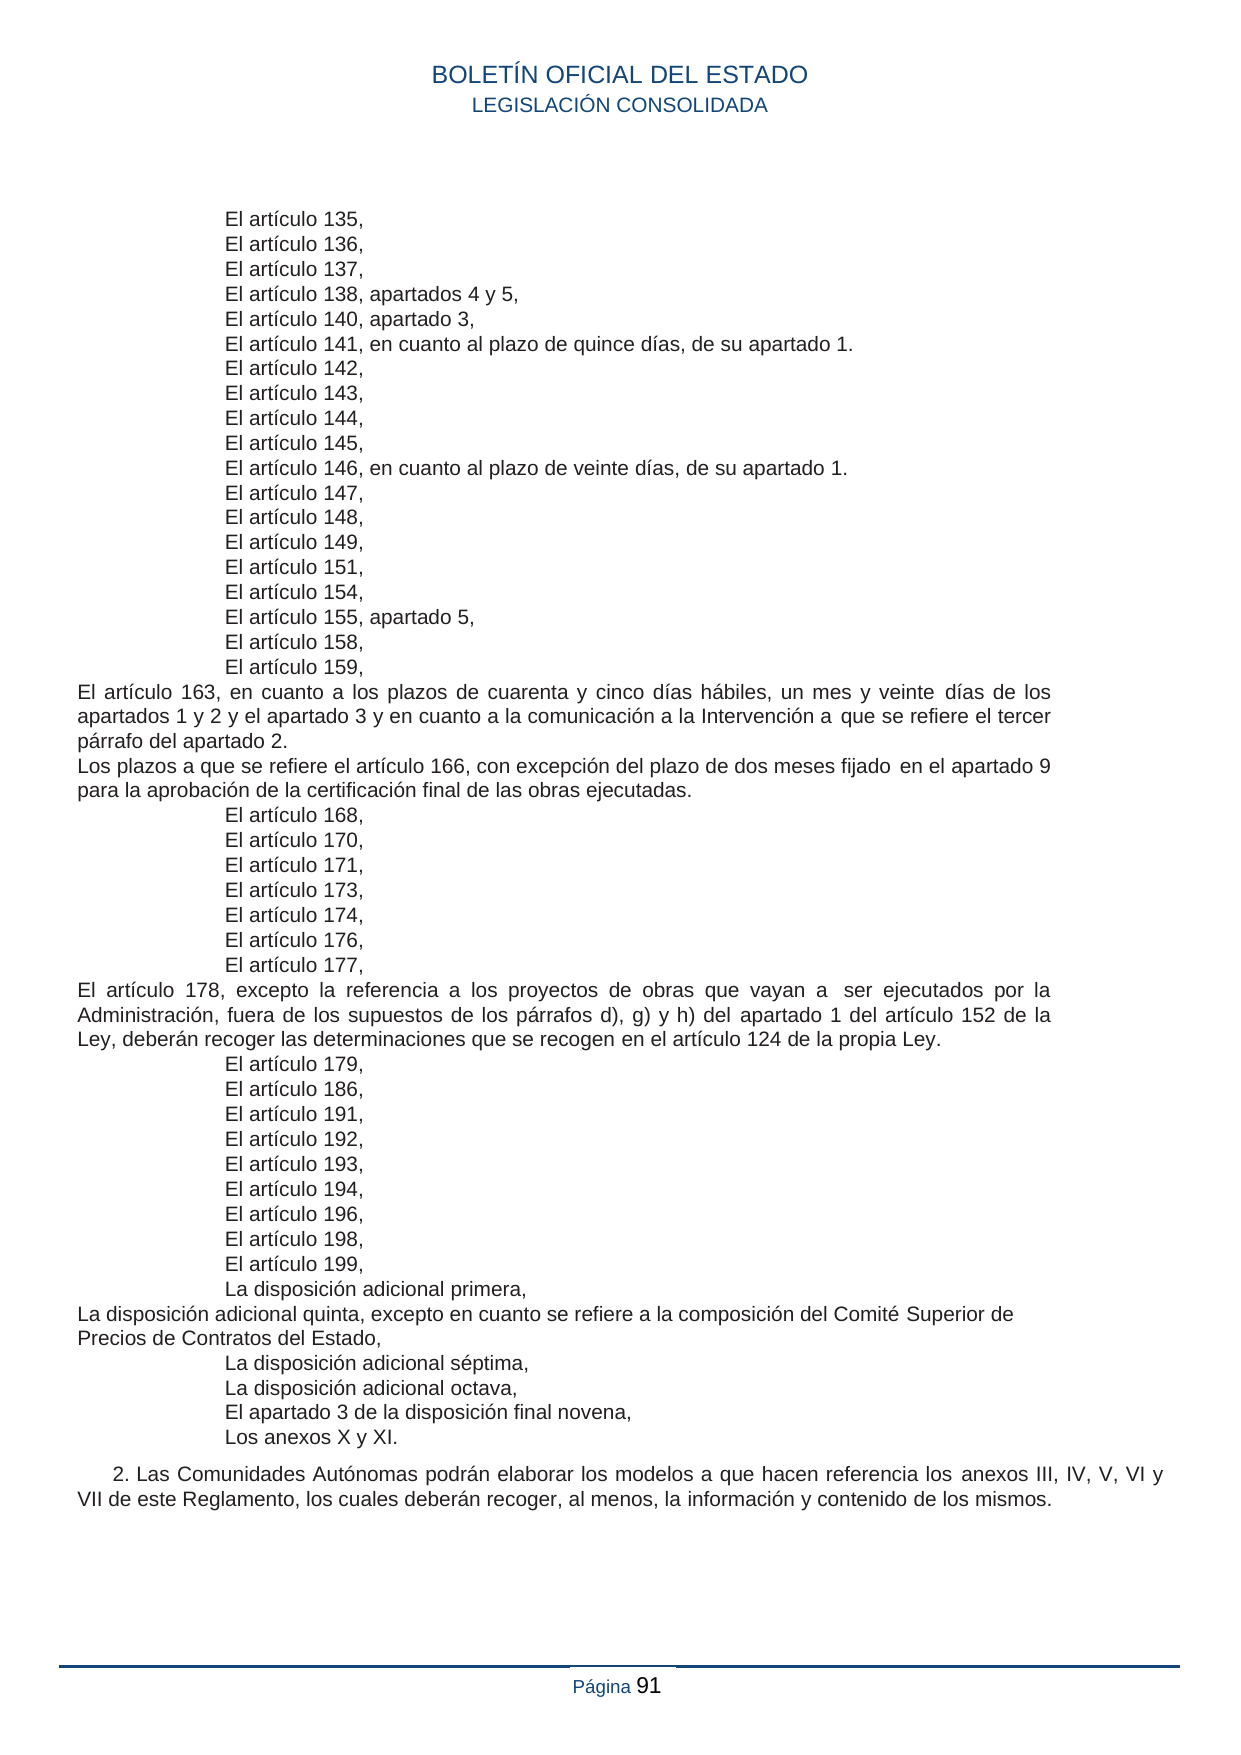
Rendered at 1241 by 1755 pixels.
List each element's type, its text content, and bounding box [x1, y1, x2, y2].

text El artículo 179, [224, 1052, 1163, 1076]
text El artículo 168, [224, 803, 1163, 827]
text El artículo 135, [224, 207, 1163, 231]
text El artículo 136, [224, 232, 1163, 256]
text La disposición adicional séptima, La disposición adicional octava, [224, 1351, 531, 1399]
list Las Comunidades Autónomas podrán elaborar los modelos a que hacen referencia los anexos III, IV, V, VI y VII de este Reglamento, los cuales deberán recoger, al menos, la información y contenido de los mismos. [77, 1462, 1163, 1510]
text El apartado 3 de la disposición final novena, Los anexos X y XI. [224, 1400, 634, 1449]
text El artículo 151, [224, 555, 1163, 579]
text El artículo 199, [224, 1252, 1163, 1276]
text El artículo 163, en cuanto a los plazos de cuarenta y cinco días hábiles, un mes y veinte días de los apartados 1 y 2 y el apartado 3 y en cuanto a la comunicación a la Intervención a que se refiere el tercer párrafo del apartado 2. [77, 680, 1051, 753]
text Los plazos a que se refiere el artículo 166, con excepción del plazo de dos meses fijado en el apartado 9 para la aprobación de la certificación final de las obras ejecutadas. [77, 754, 1051, 802]
text El artículo 193, [224, 1152, 1163, 1176]
text El artículo 178, excepto la referencia a los proyectos de obras que vayan a ser ejecutados por la Administración, fuera de los supuestos de los párrafos d), g) y h) del apartado 1 del artículo 152 de la Ley, deberán recoger las determinaciones que se recogen en el artículo 124 de la propia Ley. [77, 978, 1051, 1051]
text El artículo 155, apartado 5, [224, 605, 1163, 629]
text La disposición adicional quinta, excepto en cuanto se refiere a la composición del Comité Superior de Precios de Contratos del Estado, [77, 1302, 1051, 1350]
text El artículo 170, [224, 828, 1163, 852]
text El artículo 154, [224, 580, 1163, 604]
text El artículo 174, [224, 903, 1163, 927]
text El artículo 149, [224, 530, 1163, 554]
text El artículo 176, [224, 928, 1163, 952]
text El artículo 141, en cuanto al plazo de quince días, de su apartado 1. El artículo 142, [224, 331, 858, 380]
text El artículo 137, [224, 257, 1163, 281]
text El artículo 158, [224, 630, 1163, 654]
text El artículo 138, apartados 4 y 5, [224, 282, 1163, 306]
text El artículo 194, [224, 1177, 1163, 1201]
text La disposición adicional primera, [224, 1277, 1163, 1301]
text El artículo 148, [224, 505, 1163, 529]
text El artículo 143, [224, 381, 1163, 405]
text El artículo 171, [224, 853, 1163, 877]
text El artículo 186, [224, 1077, 1163, 1101]
text El artículo 159, [224, 655, 1163, 679]
text El artículo 192, [224, 1127, 1163, 1151]
text El artículo 146, en cuanto al plazo de veinte días, de su apartado 1. El artículo 147, [224, 456, 858, 504]
text El artículo 198, [224, 1227, 1163, 1251]
text El artículo 144, [224, 406, 1163, 430]
text El artículo 140, apartado 3, [224, 306, 1163, 330]
text El artículo 145, [224, 431, 1163, 455]
text El artículo 173, [224, 878, 1163, 902]
text El artículo 196, [224, 1202, 1163, 1226]
text El artículo 191, [224, 1102, 1163, 1126]
text El artículo 177, [224, 953, 1163, 977]
